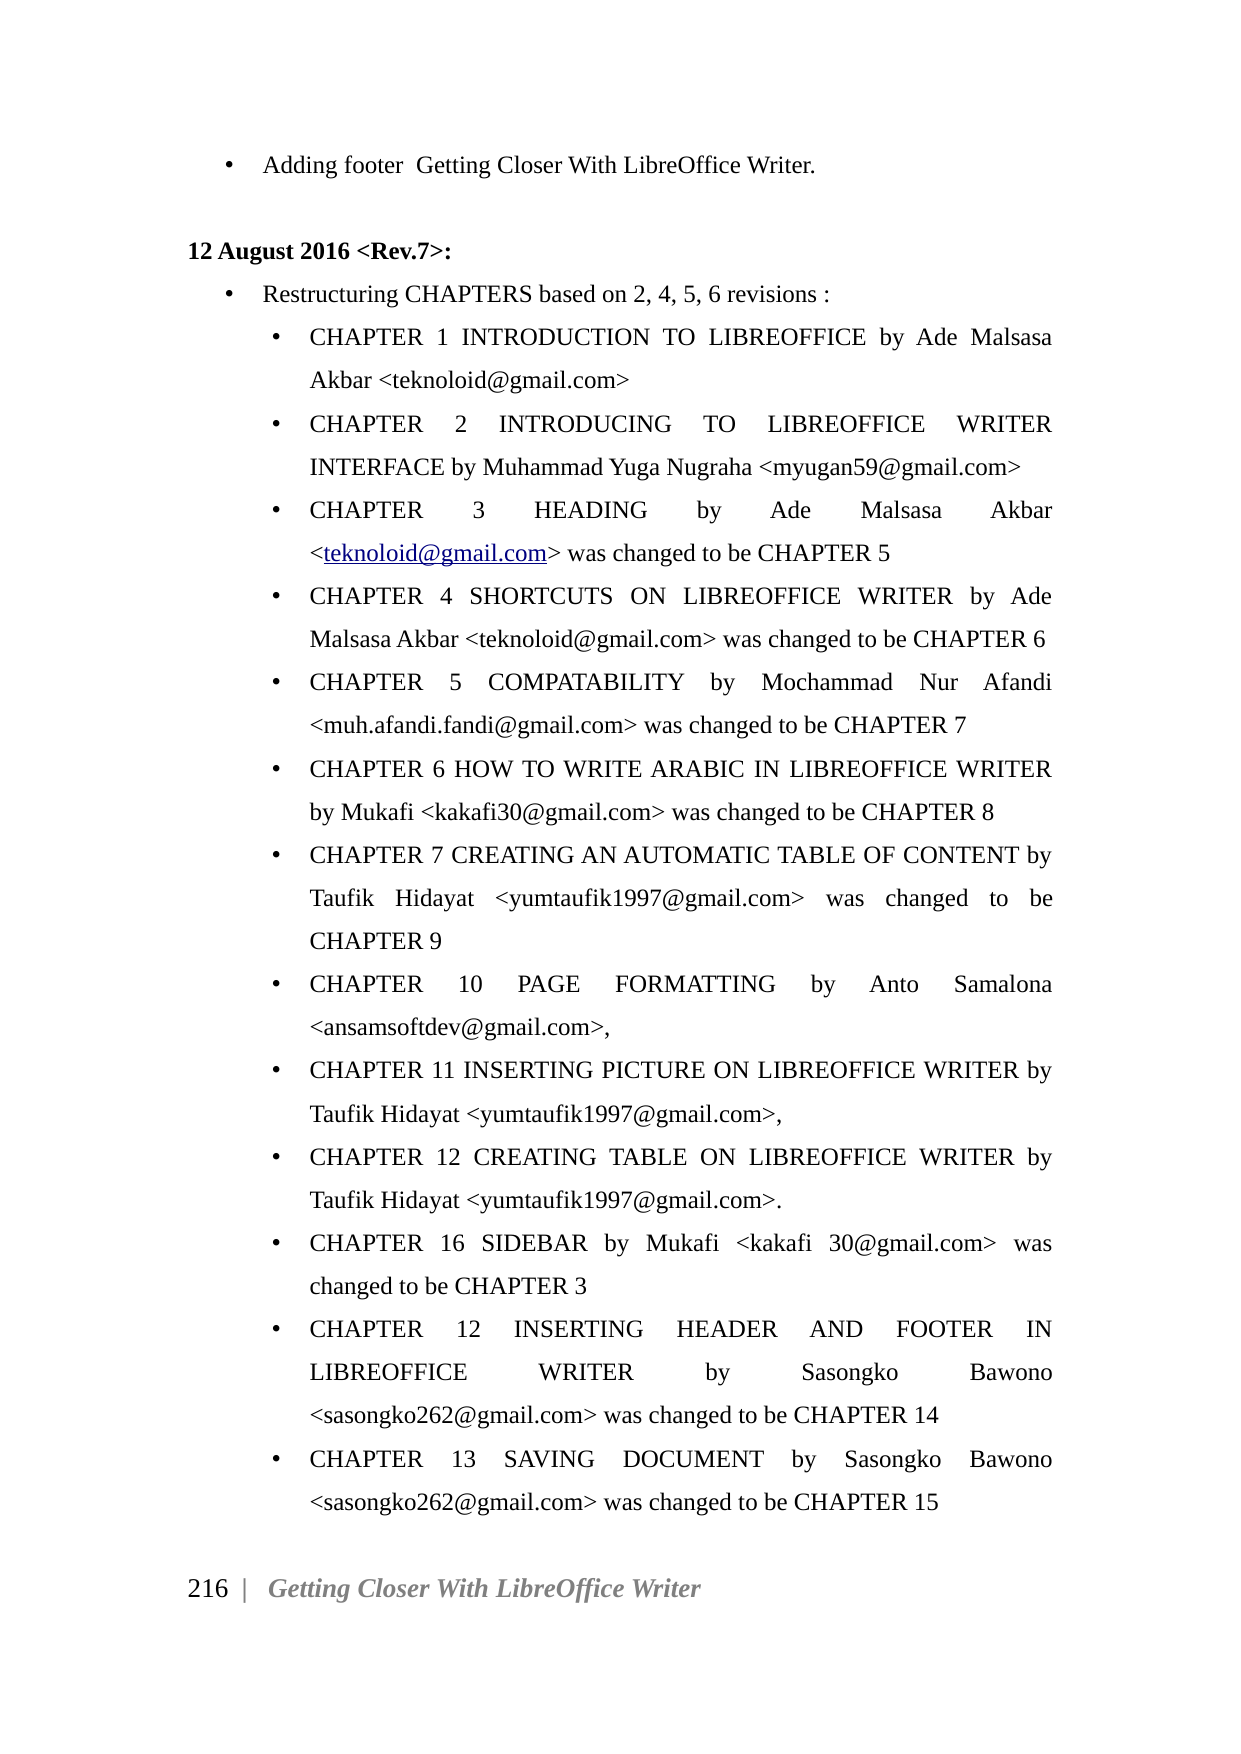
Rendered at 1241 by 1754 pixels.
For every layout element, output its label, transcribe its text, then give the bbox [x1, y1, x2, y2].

list CHAPTER 11 INSERTING PICTURE ON LIBREOFFICE WRITER by Taufik Hidayat <yumtaufik1997@gmail.com>, [272, 1056, 1053, 1127]
list CHAPTER 12 CREATING TABLE ON LIBREOFFICE WRITER by Taufik Hidayat <yumtaufik1997@gmail.com>. [272, 1142, 1053, 1214]
list Adding footer Getting Closer With LibreOffice Writer. [225, 150, 1053, 179]
list CHAPTER 2 INTRODUCING TO LIBREOFFICE WRITER INTERFACE by Muhammad Yuga Nugraha <myugan59@gmail.com> [272, 409, 1053, 481]
list CHAPTER 5 COMPATABILITY by Mochammad Nur Afandi <muh.afandi.fandi@gmail.com> was changed to be CHAPTER 7 [272, 667, 1053, 739]
text 12 August 2016 <Rev.7>: [187, 236, 1053, 265]
list CHAPTER 12 INSERTING HEADER AND FOOTER IN LIBREOFFICE WRITER by Sasongko Bawono <sasongko262@gmail.com> was changed to be CHAPTER 14 [272, 1314, 1053, 1429]
list CHAPTER 13 SAVING DOCUMENT by Sasongko Bawono <sasongko262@gmail.com> was changed to be CHAPTER 15 [272, 1444, 1053, 1516]
list CHAPTER 1 INTRODUCTION TO LIBREOFFICE by Ade Malsasa Akbar <teknoloid@gmail.com> [272, 322, 1053, 394]
list Restructuring CHAPTERS based on 2, 4, 5, 6 revisions : [225, 279, 1053, 308]
list CHAPTER 7 CREATING AN AUTOMATIC TABLE OF CONTENT by Taufik Hidayat <yumtaufik1997@gmail.com> was changed to be CHAPTER 9 [272, 840, 1053, 955]
list CHAPTER 10 PAGE FORMATTING by Anto Samalona <ansamsoftdev@gmail.com>, [272, 969, 1053, 1041]
list CHAPTER 6 HOW TO WRITE ARABIC IN LIBREOFFICE WRITER by Mukafi <kakafi30@gmail.com> was changed to be CHAPTER 8 [272, 754, 1053, 826]
list CHAPTER 16 SIDEBAR by Mukafi <kakafi 30@gmail.com> was changed to be CHAPTER 3 [272, 1228, 1053, 1300]
list CHAPTER 3 HEADING by Ade Malsasa Akbar <teknoloid@gmail.com> was changed to be CHAPTER 5 [272, 495, 1053, 567]
list CHAPTER 4 SHORTCUTS ON LIBREOFFICE WRITER by Ade Malsasa Akbar <teknoloid@gmail.com> was changed to be CHAPTER 6 [272, 581, 1053, 653]
